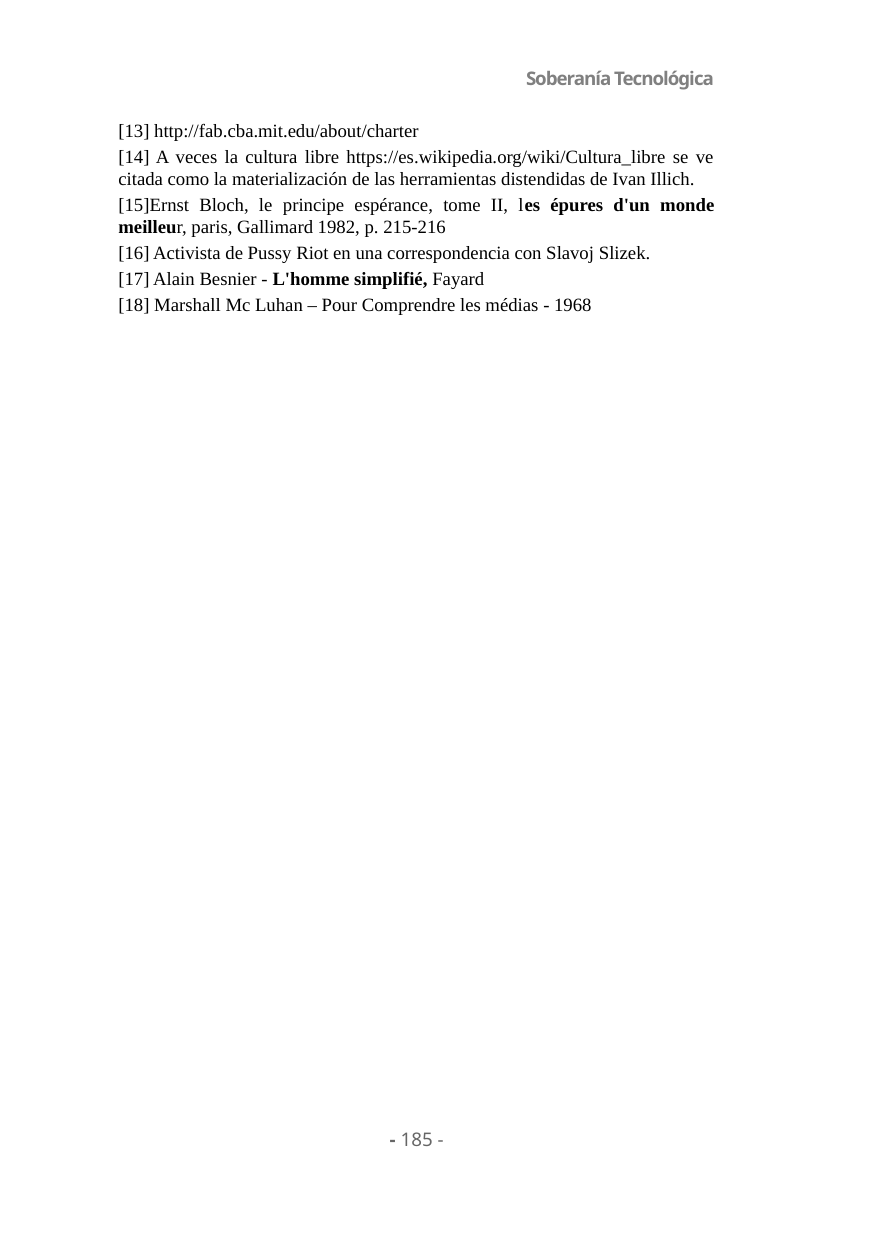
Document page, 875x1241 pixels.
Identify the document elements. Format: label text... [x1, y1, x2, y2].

text [18] Marshall Mc Luhan – Pour Comprendre les médias - 1968 [118, 294, 714, 316]
text [15]Ernst Bloch, le principe espérance, tome II, les épures d'un monde meilleur, paris, Gallimard 1982, p. 215-216 [118, 194, 714, 237]
text [14] A veces la cultura libre https://es.wikipedia.org/wiki/Cultura_libre se ve citada como la materialización de las herramientas distendidas de Ivan Illich. [118, 146, 714, 189]
text [17] Alain Besnier - L'homme simplifié, Fayard [118, 268, 714, 290]
text [13] http://fab.cba.mit.edu/about/charter [118, 120, 714, 142]
text [16] Activista de Pussy Riot en una correspondencia con Slavoj Slizek. [118, 242, 714, 263]
